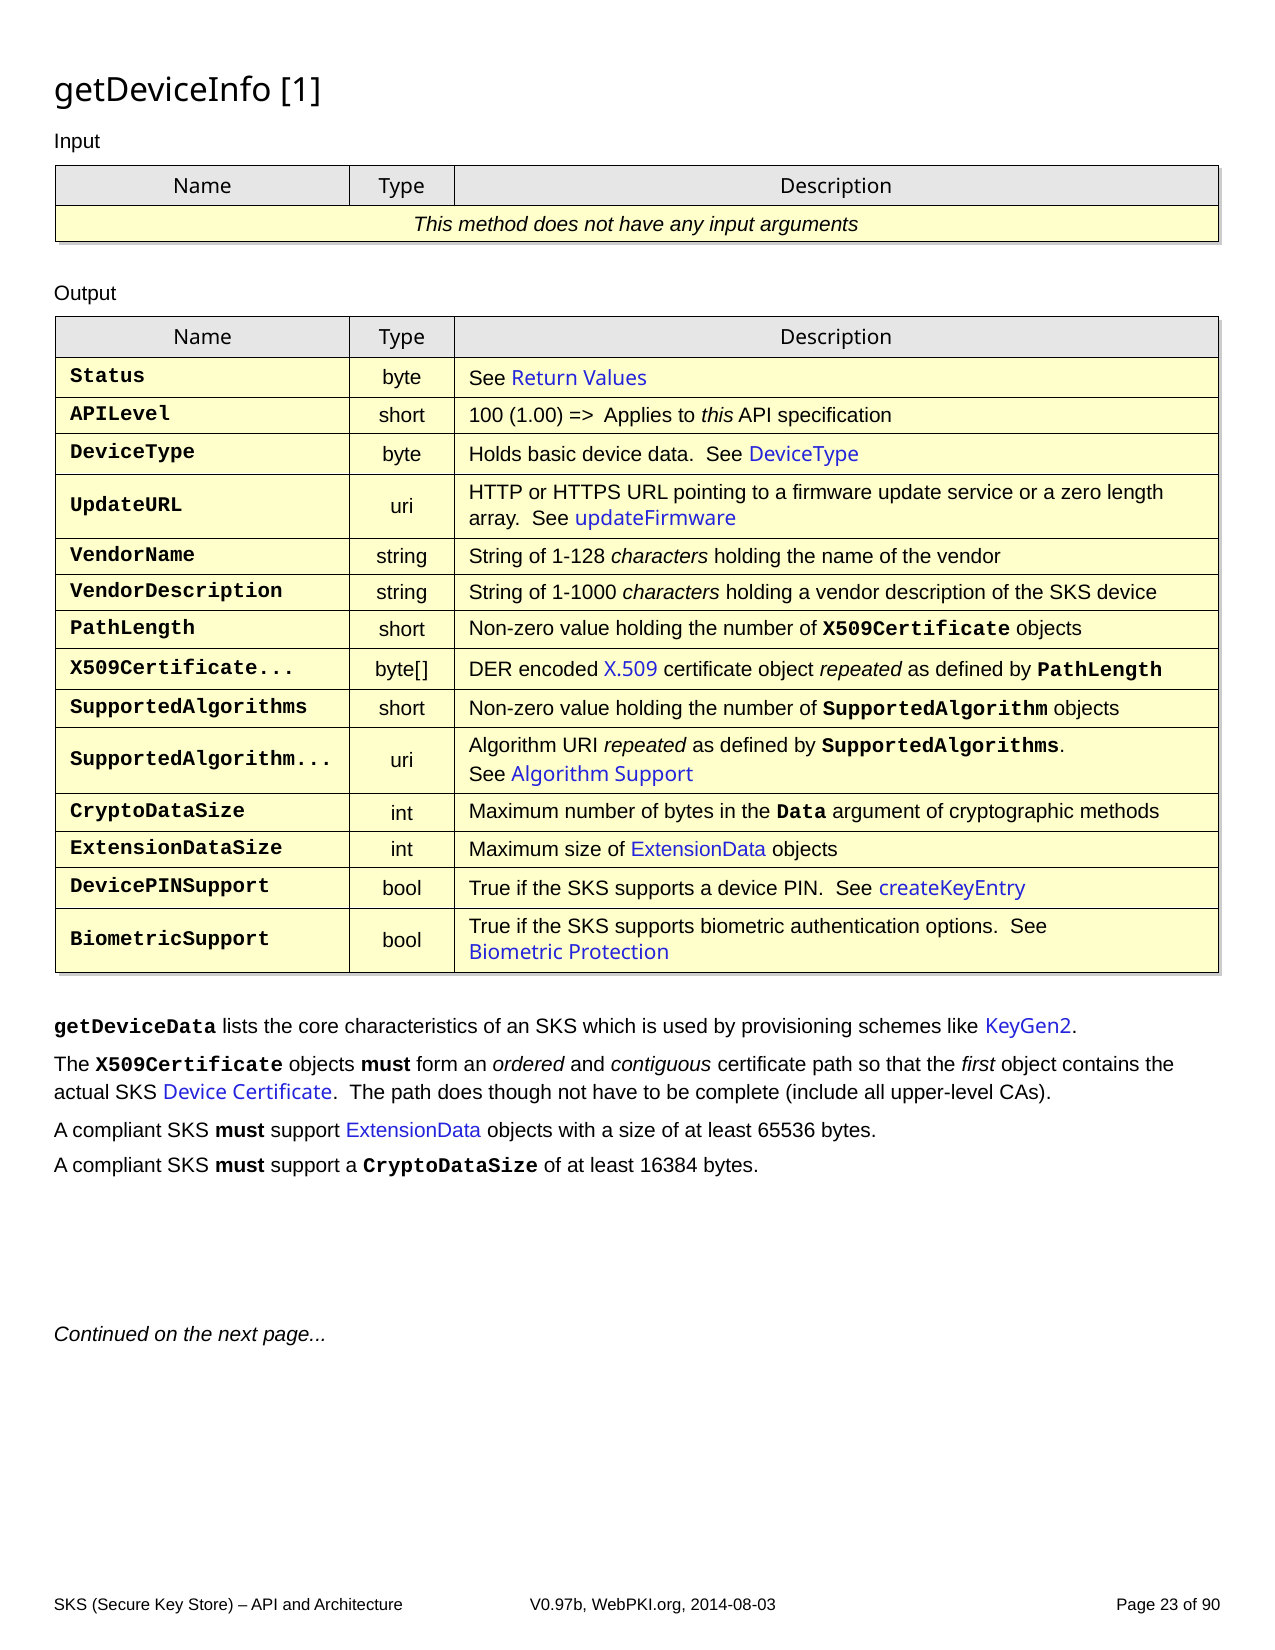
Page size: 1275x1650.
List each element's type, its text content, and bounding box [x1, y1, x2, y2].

table_cell Maximum number of bytes in the Data argument of cryptographic methods [455, 794, 1218, 831]
subtitle getDeviceInfo [1] [54, 66, 1221, 111]
text The X509Certificate objects must form an ordered and contiguous certificate path so that the first object contains the actual SKS Device Certificate. The path does though not have to be complete (include all upper-level CAs). [54, 1052, 1221, 1106]
table_cell Status [56, 358, 349, 397]
table_cell short [350, 398, 454, 433]
table_cell Non-zero value holding the number of SupportedAlgorithm objects [455, 690, 1218, 727]
table_cell string [350, 575, 454, 610]
table_cell int [350, 794, 454, 831]
table_cell X509Certificate... [56, 649, 349, 689]
table_header Name [56, 166, 349, 205]
table_cell String of 1-128 characters holding the name of the vendor [455, 539, 1218, 574]
table_cell HTTP or HTTPS URL pointing to a firmware update service or a zero length array. See updateFirmware [455, 475, 1218, 538]
table_cell Algorithm URI repeated as defined by SupportedAlgorithms. See Algorithm Support [455, 728, 1218, 793]
table_cell Non-zero value holding the number of X509Certificate objects [455, 611, 1218, 648]
table_cell APILevel [56, 398, 349, 433]
table_cell This method does not have any input arguments [56, 206, 1218, 241]
table_header Description [455, 317, 1218, 357]
table_header Description [455, 166, 1218, 205]
table_cell byte [350, 358, 454, 397]
text Input [54, 129, 1221, 153]
table_cell BiometricSupport [56, 909, 349, 972]
table_cell VendorDescription [56, 575, 349, 610]
table_cell byte⁮[ ] [350, 649, 454, 689]
table_cell uri [350, 728, 454, 793]
table_cell int [350, 832, 454, 867]
table_cell ExtensionDataSize [56, 832, 349, 867]
table_cell True if the SKS supports biometric authentication options. See Biometric Protection [455, 909, 1218, 972]
table_cell CryptoDataSize [56, 794, 349, 831]
text getDeviceData lists the core characteristics of an SKS which is used by provisioning schemes like KeyGen2. [54, 1011, 1221, 1040]
table_cell UpdateURL [56, 475, 349, 538]
table_cell See Return Values [455, 358, 1218, 397]
table_header Type [350, 317, 454, 357]
text A compliant SKS must support a CryptoDataSize of at least 16384 bytes. [54, 1153, 1221, 1179]
table_cell 100 (1.00) => Applies to this API specification [455, 398, 1218, 433]
table_cell DeviceType [56, 434, 349, 473]
table_header Type [350, 166, 454, 205]
table_cell bool [350, 909, 454, 972]
table_cell byte [350, 434, 454, 473]
table_cell string [350, 539, 454, 574]
table_cell uri [350, 475, 454, 538]
table_cell short [350, 611, 454, 648]
table_cell DER encoded X.509 certificate object repeated as defined by PathLength [455, 649, 1218, 689]
table_cell Holds basic device data. See DeviceType [455, 434, 1218, 473]
table_cell PathLength [56, 611, 349, 648]
table_cell True if the SKS supports a device PIN. See createKeyEntry [455, 868, 1218, 907]
table_cell bool [350, 868, 454, 907]
table_cell DevicePINSupport [56, 868, 349, 907]
table_cell SupportedAlgorithm... [56, 728, 349, 793]
table_cell String of 1-1000 characters holding a vendor description of the SKS device [455, 575, 1218, 610]
text Output [54, 281, 1221, 304]
table_header Name [56, 317, 349, 357]
table_cell Maximum size of ExtensionData objects [455, 832, 1218, 867]
text Continued on the next page... [54, 1322, 1221, 1346]
text A compliant SKS must support ExtensionData objects with a size of at least 65536 bytes. [54, 1118, 1221, 1142]
table_cell SupportedAlgorithms [56, 690, 349, 727]
table_cell VendorName [56, 539, 349, 574]
table_cell short [350, 690, 454, 727]
